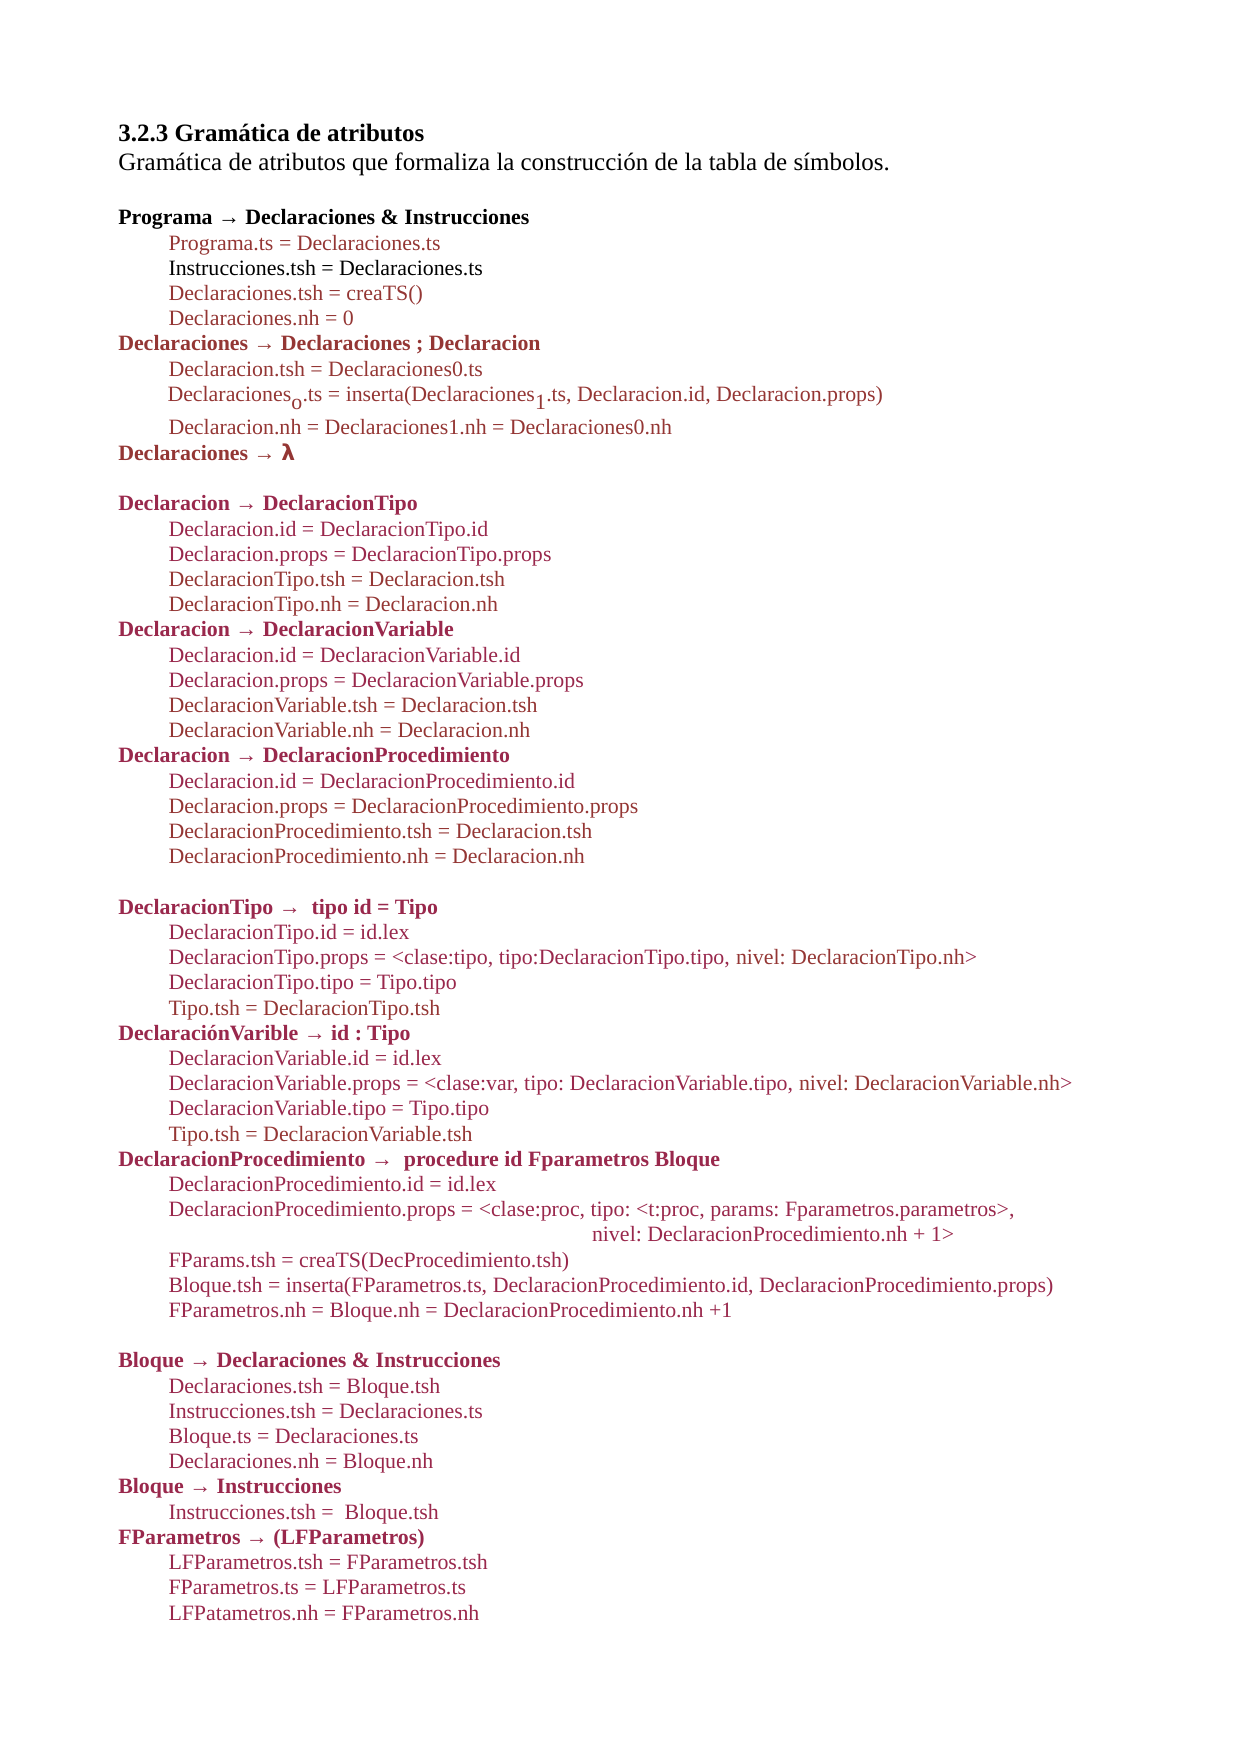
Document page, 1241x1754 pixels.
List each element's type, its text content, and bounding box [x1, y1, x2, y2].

text DeclaracionTipo.props = <clase:tipo, tipo:DeclaracionTipo.tipo, nivel: DeclaracionTipo.nh> [118, 944, 1122, 969]
text Declaracion → DeclaracionVariable [118, 616, 1122, 642]
text Declaraciones.nh = Bloque.nh [118, 1448, 1122, 1473]
text LFParametros.tsh = FParametros.tsh [118, 1549, 1122, 1574]
text Declaraciones.tsh = Bloque.tsh [118, 1373, 1122, 1398]
text Tipo.tsh = DeclaracionTipo.tsh [118, 994, 1122, 1020]
text Declaraciones.tsh = creaTS() [118, 280, 1122, 305]
text 3.2.3 Gramática de atributos [118, 118, 1122, 147]
text Declaracion.nh = Declaraciones1.nh = Declaraciones0.nh [118, 414, 1122, 439]
text Declaracion.id = DeclaracionVariable.id [118, 642, 1122, 667]
text Declaracion.id = DeclaracionTipo.id [118, 516, 1122, 541]
text DeclaracionProcedimiento.props = <clase:proc, tipo: <t:proc, params: Fparametros.parametros>, [118, 1196, 1122, 1221]
text DeclaracionTipo.tipo = Tipo.tipo [118, 969, 1122, 994]
text DeclaracionTipo.nh = Declaracion.nh [118, 591, 1122, 616]
text Declaraciones → λ [118, 439, 1122, 465]
text nivel: DeclaracionProcedimiento.nh + 1> [118, 1221, 1122, 1247]
text DeclaracionVariable.tipo = Tipo.tipo [118, 1095, 1122, 1121]
text Programa → Declaraciones & Instrucciones [118, 204, 1122, 229]
text FParametros.ts = LFParametros.ts [118, 1574, 1122, 1599]
text Declaracion → DeclaracionTipo [118, 490, 1122, 516]
text DeclaracionVariable.tsh = Declaracion.tsh [118, 692, 1122, 717]
text Instrucciones.tsh = Declaraciones.ts [118, 255, 1122, 280]
text Declaraciones → Declaraciones ; Declaracion [118, 330, 1122, 356]
text Gramática de atributos que formaliza la construcción de la tabla de símbolos. [118, 147, 1122, 176]
text LFPatametros.nh = FParametros.nh [118, 1599, 1122, 1625]
text Bloque → Declaraciones & Instrucciones [118, 1347, 1122, 1373]
text FParams.tsh = creaTS(DecProcedimiento.tsh) [118, 1247, 1122, 1272]
text DeclaracionProcedimiento.tsh = Declaracion.tsh [118, 818, 1122, 843]
text Instrucciones.tsh = Declaraciones.ts [118, 1398, 1122, 1423]
text FParametros.nh = Bloque.nh = DeclaracionProcedimiento.nh +1 [168, 1297, 1122, 1322]
text Declaracion.tsh = Declaraciones0.ts [118, 356, 1122, 381]
text Declaracion.id = DeclaracionProcedimiento.id [118, 768, 1122, 793]
text DeclaracionTipo → tipo id = Tipo [118, 894, 1122, 919]
text Bloque.tsh = inserta(FParametros.ts, DeclaracionProcedimiento.id, DeclaracionProcedimiento.props) [168, 1272, 1122, 1297]
text Declaraciones.nh = 0 [118, 305, 1122, 330]
text Instrucciones.tsh = Bloque.tsh [118, 1499, 1122, 1524]
text Declaracion.props = DeclaracionVariable.props [118, 667, 1122, 692]
text Tipo.tsh = DeclaracionVariable.tsh [118, 1121, 1122, 1146]
text DeclaracionVariable.id = id.lex [118, 1045, 1122, 1070]
text FParametros → (LFParametros) [118, 1524, 1122, 1549]
text DeclaracionProcedimiento.id = id.lex [118, 1171, 1122, 1196]
text Programa.ts = Declaraciones.ts [118, 229, 1122, 255]
text Bloque → Instrucciones [118, 1473, 1122, 1499]
text DeclaracionTipo.tsh = Declaracion.tsh [118, 566, 1122, 591]
text Declaracion.props = DeclaracionProcedimiento.props [118, 793, 1122, 818]
text DeclaraciónVarible → id : Tipo [118, 1020, 1122, 1045]
text DeclaracionProcedimiento.nh = Declaracion.nh [118, 843, 1122, 868]
text Declaracioneso.ts = inserta(Declaraciones1.ts, Declaracion.id, Declaracion.props) [118, 381, 1122, 414]
text DeclaracionProcedimiento → procedure id Fparametros Bloque [118, 1146, 1122, 1171]
text DeclaracionTipo.id = id.lex [118, 919, 1122, 944]
text DeclaracionVariable.nh = Declaracion.nh [118, 717, 1122, 742]
text Declaracion → DeclaracionProcedimiento [118, 742, 1122, 768]
text Declaracion.props = DeclaracionTipo.props [118, 541, 1122, 566]
text DeclaracionVariable.props = <clase:var, tipo: DeclaracionVariable.tipo, nivel: DeclaracionVariable.nh> [118, 1070, 1122, 1095]
text Bloque.ts = Declaraciones.ts [118, 1423, 1122, 1448]
